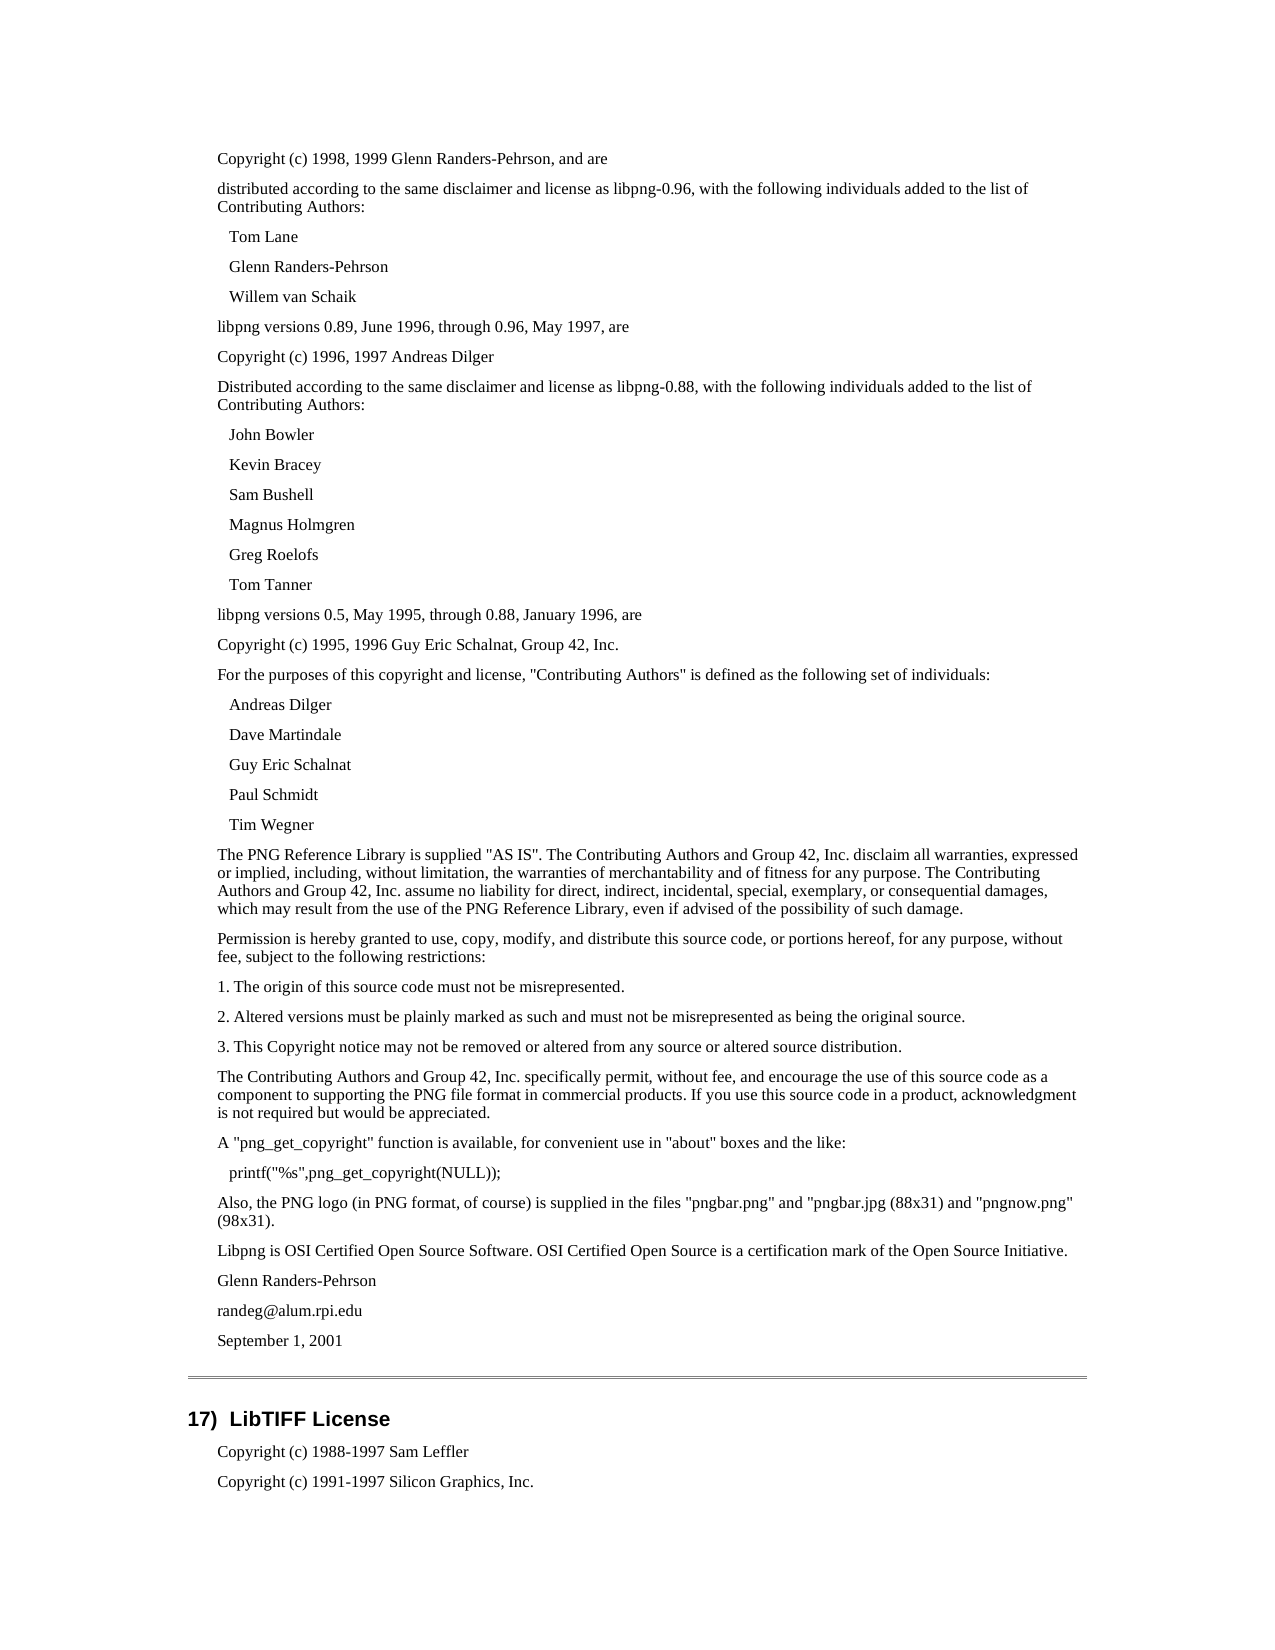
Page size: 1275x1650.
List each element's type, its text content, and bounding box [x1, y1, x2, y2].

text libpng versions 0.5, May 1995, through 0.88, January 1996, are [217, 606, 1087, 624]
text The Contributing Authors and Group 42, Inc. specifically permit, without fee, and encourage the use of this source code as a component to supporting the PNG file format in commercial products. If you use this source code in a product, acknowledgment is not required but would be appreciated. [217, 1068, 1087, 1122]
text September 1, 2001 [217, 1332, 1087, 1350]
text Permission is hereby granted to use, copy, modify, and distribute this source code, or portions hereof, for any purpose, without fee, subject to the following restrictions: [217, 930, 1087, 966]
text Kevin Bracey [217, 456, 1087, 474]
text Libpng is OSI Certified Open Source Software. OSI Certified Open Source is a certification mark of the Open Source Initiative. [217, 1242, 1087, 1260]
text Also, the PNG logo (in PNG format, of course) is supplied in the files "pngbar.png" and "pngbar.jpg (88x31) and "pngnow.png" (98x31). [217, 1194, 1087, 1230]
subtitle 17) LibTIFF License [187, 1407, 1087, 1431]
text Tim Wegner [217, 816, 1087, 834]
text Glenn Randers-Pehrson [217, 258, 1087, 276]
text 2. Altered versions must be plainly marked as such and must not be misrepresented as being the original source. [217, 1008, 1087, 1026]
text Copyright (c) 1998, 1999 Glenn Randers-Pehrson, and are [217, 150, 1087, 168]
text Willem van Schaik [217, 288, 1087, 306]
text Tom Tanner [217, 576, 1087, 594]
text randeg@alum.rpi.edu [217, 1302, 1087, 1320]
text Copyright (c) 1991-1997 Silicon Graphics, Inc. [217, 1473, 1087, 1491]
text Dave Martindale [217, 726, 1087, 744]
text Distributed according to the same disclaimer and license as libpng-0.88, with the following individuals added to the list of Contributing Authors: [217, 378, 1087, 414]
text Tom Lane [217, 228, 1087, 246]
text libpng versions 0.89, June 1996, through 0.96, May 1997, are [217, 318, 1087, 336]
text John Bowler [217, 426, 1087, 444]
text For the purposes of this copyright and license, "Contributing Authors" is defined as the following set of individuals: [217, 666, 1087, 684]
text Andreas Dilger [217, 696, 1087, 714]
text A "png_get_copyright" function is available, for convenient use in "about" boxes and the like: [217, 1134, 1087, 1152]
text Magnus Holmgren [217, 516, 1087, 534]
text Copyright (c) 1995, 1996 Guy Eric Schalnat, Group 42, Inc. [217, 636, 1087, 654]
text 1. The origin of this source code must not be misrepresented. [217, 978, 1087, 996]
text The PNG Reference Library is supplied "AS IS". The Contributing Authors and Group 42, Inc. disclaim all warranties, expressed or implied, including, without limitation, the warranties of merchantability and of fitness for any purpose. The Contributing Authors and Group 42, Inc. assume no liability for direct, indirect, incidental, special, exemplary, or consequential damages, which may result from the use of the PNG Reference Library, even if advised of the possibility of such damage. [217, 846, 1087, 918]
text distributed according to the same disclaimer and license as libpng-0.96, with the following individuals added to the list of Contributing Authors: [217, 180, 1087, 216]
text Guy Eric Schalnat [217, 756, 1087, 774]
text Copyright (c) 1988-1997 Sam Leffler [217, 1443, 1087, 1461]
text Greg Roelofs [217, 546, 1087, 564]
text Sam Bushell [217, 486, 1087, 504]
text Glenn Randers-Pehrson [217, 1272, 1087, 1290]
text Copyright (c) 1996, 1997 Andreas Dilger [217, 348, 1087, 366]
text 3. This Copyright notice may not be removed or altered from any source or altered source distribution. [217, 1038, 1087, 1056]
text printf("%s",png_get_copyright(NULL)); [217, 1164, 1087, 1182]
text Paul Schmidt [217, 786, 1087, 804]
